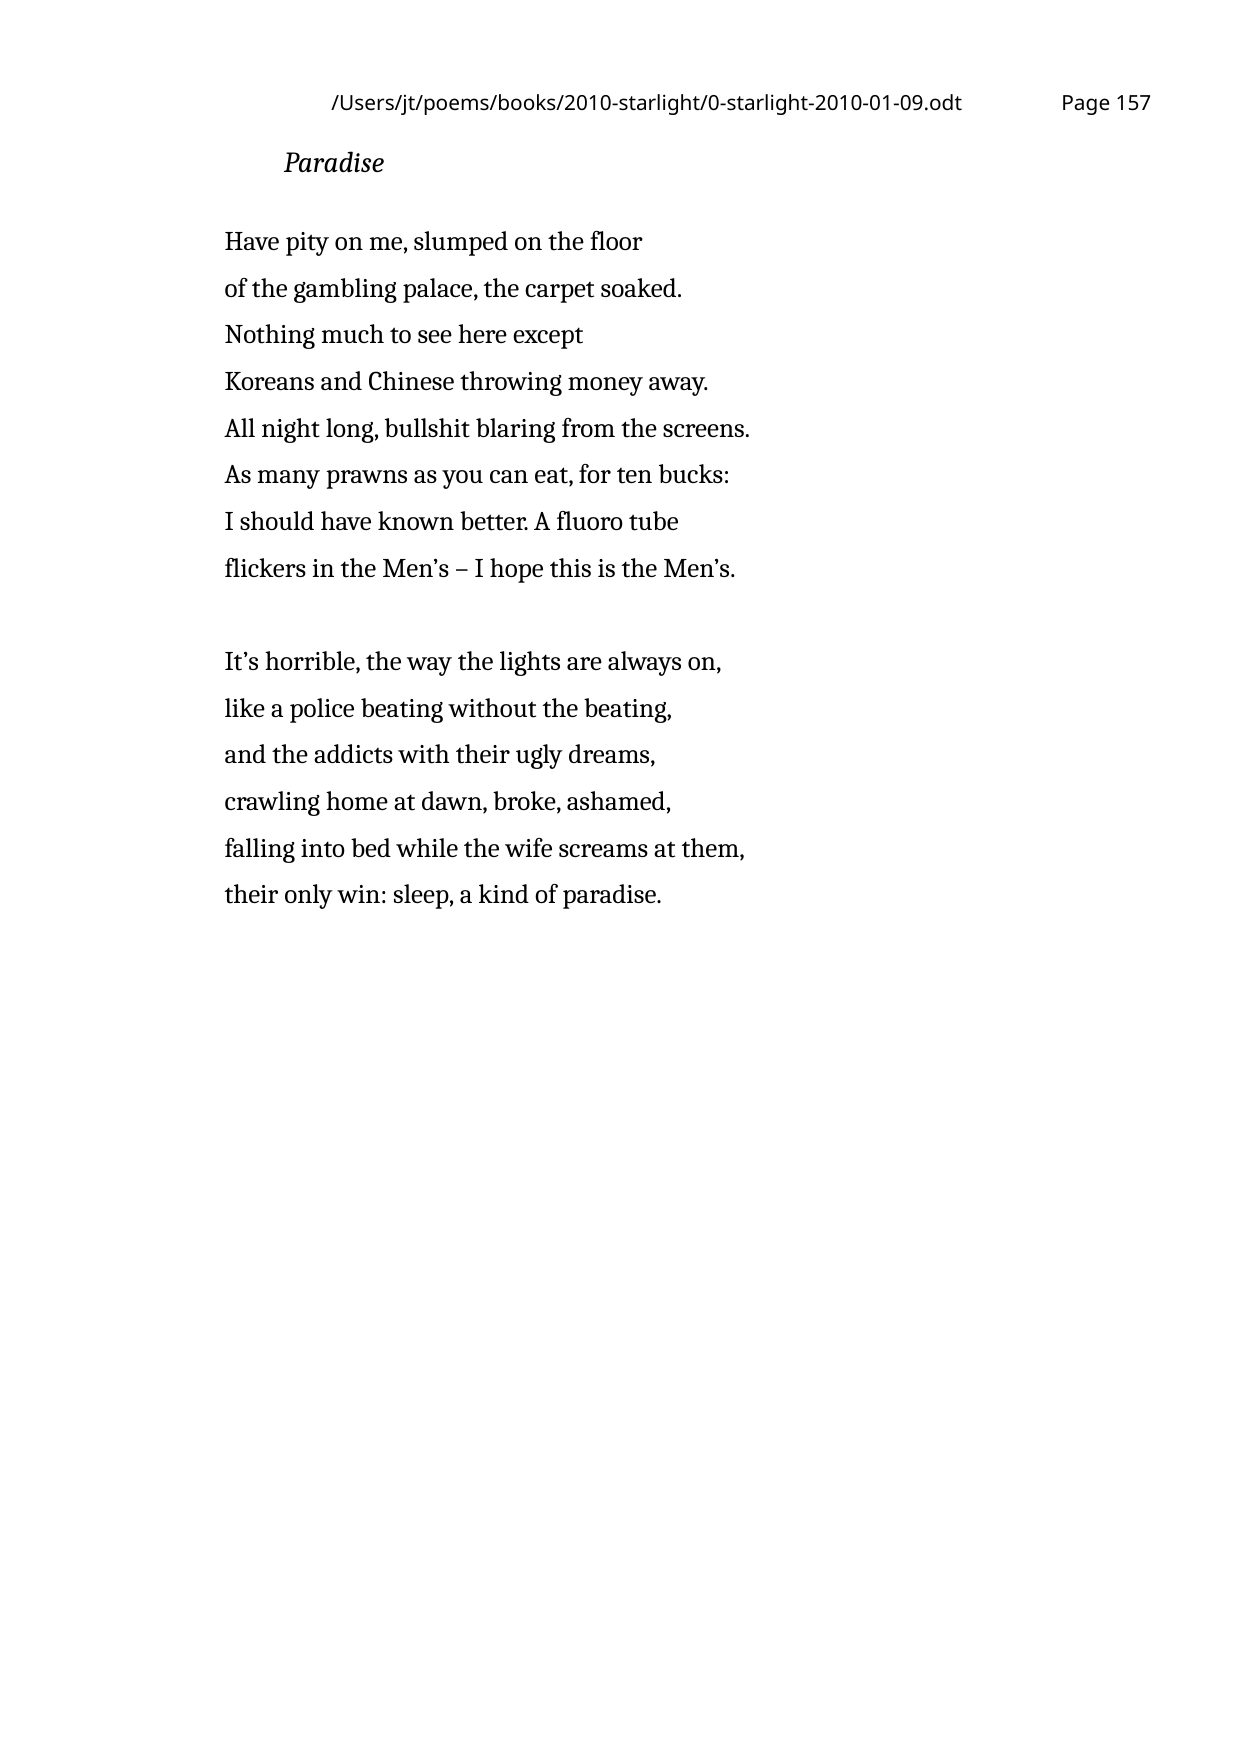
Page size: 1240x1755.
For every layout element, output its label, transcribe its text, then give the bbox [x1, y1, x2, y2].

text and the addicts with their ugly dreams, [224, 739, 1151, 771]
text crawling home at dawn, broke, ashamed, [224, 786, 1151, 817]
text Nothing much to see here except [224, 319, 1151, 351]
text falling into bed while the wife screams at them, [224, 833, 1151, 864]
text It’s horrible, the way the lights are always on, [224, 646, 1151, 677]
text I should have known better. A fluoro tube [224, 506, 1151, 537]
title Paradise [283, 146, 1062, 180]
text All night long, bullshit blaring from the screens. [224, 413, 1151, 444]
text their only win: sleep, a kind of paradise. [224, 879, 1151, 911]
text As many prawns as you can eat, for ten bucks: [224, 459, 1151, 491]
text of the gambling palace, the carpet soaked. [224, 273, 1151, 304]
text Koreans and Chinese throwing money away. [224, 366, 1151, 397]
text Have pity on me, slumped on the floor [224, 226, 1151, 257]
text flickers in the Men’s – I hope this is the Men’s. [224, 553, 1151, 584]
text like a police beating without the beating, [224, 693, 1151, 724]
